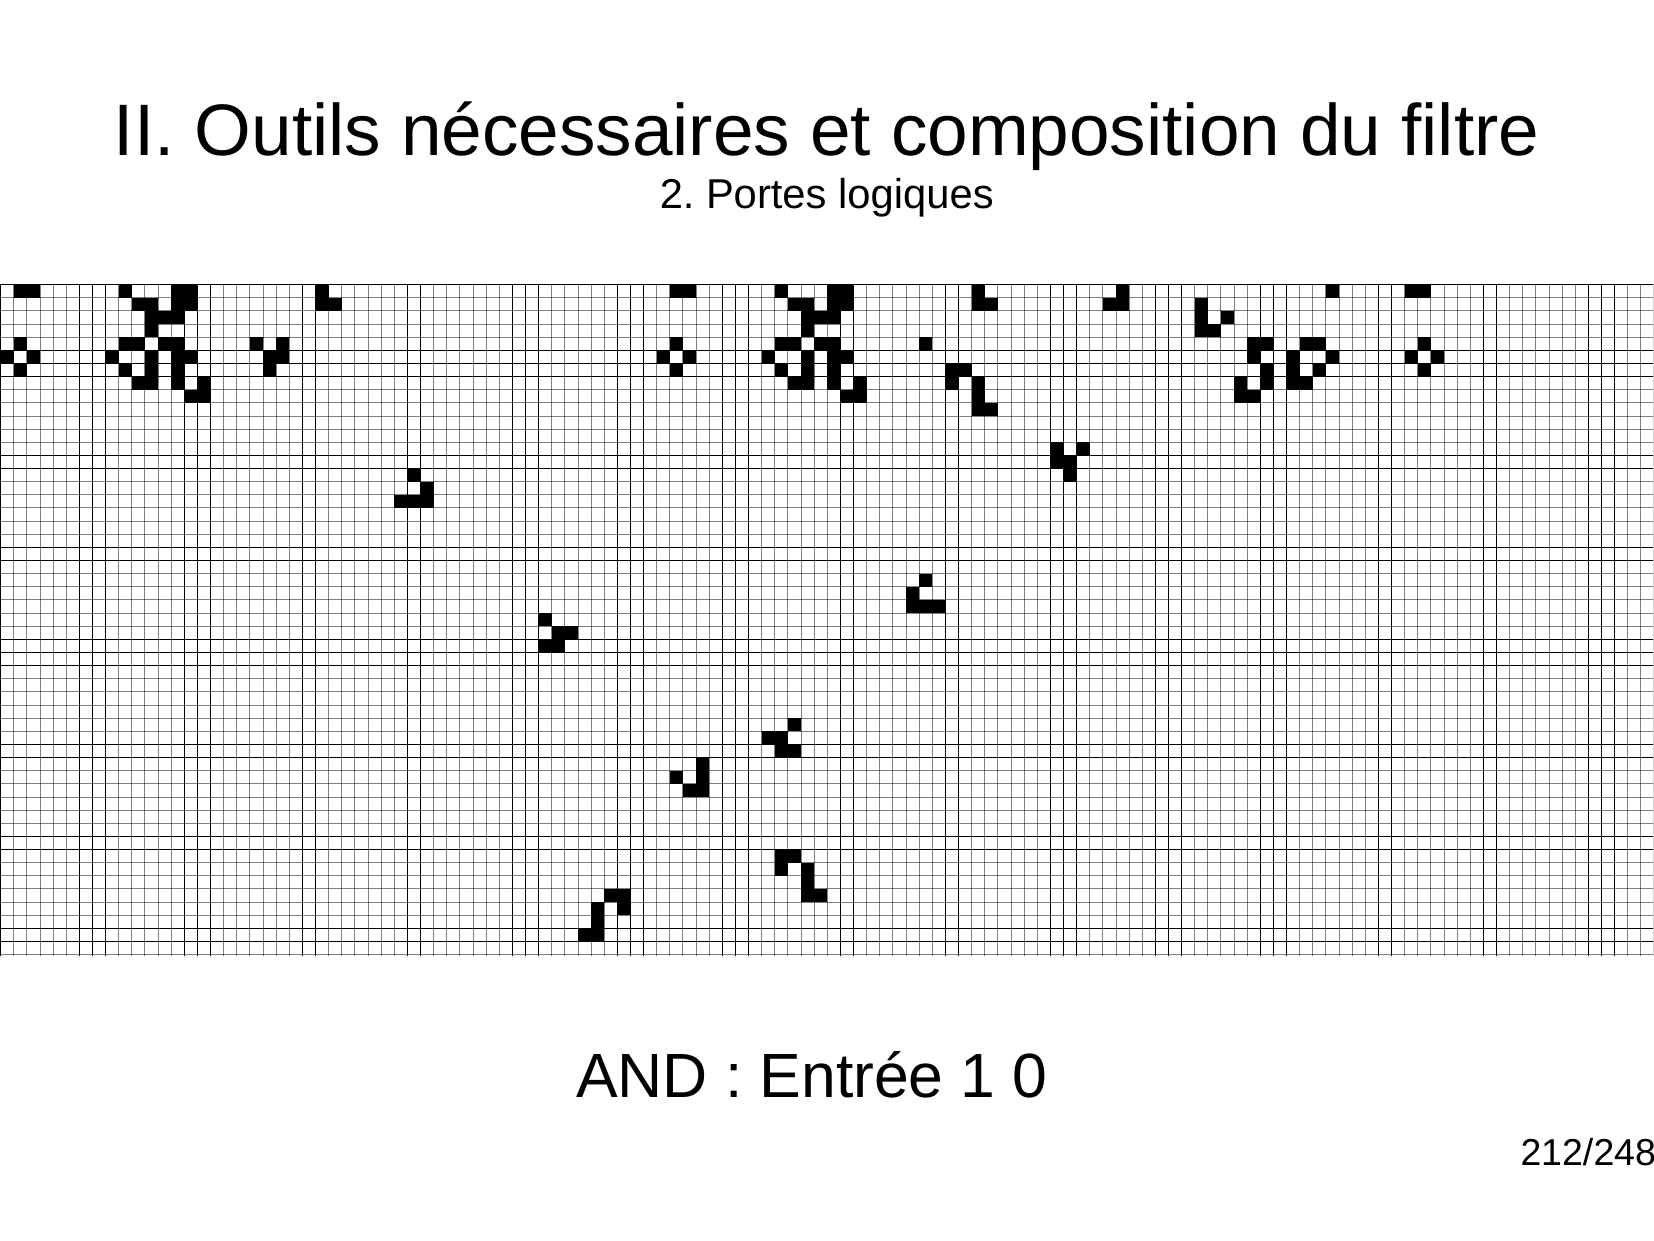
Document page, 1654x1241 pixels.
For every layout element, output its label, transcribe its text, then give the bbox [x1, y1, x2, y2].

text_box AND : Entrée 1 0 [561, 1033, 1064, 1119]
picture [0, 284, 1654, 956]
text_box <number>/248 [1505, 1124, 1654, 1182]
title II. Outils nécessaires et composition du filtre 2. Portes logiques [82, 49, 1572, 257]
